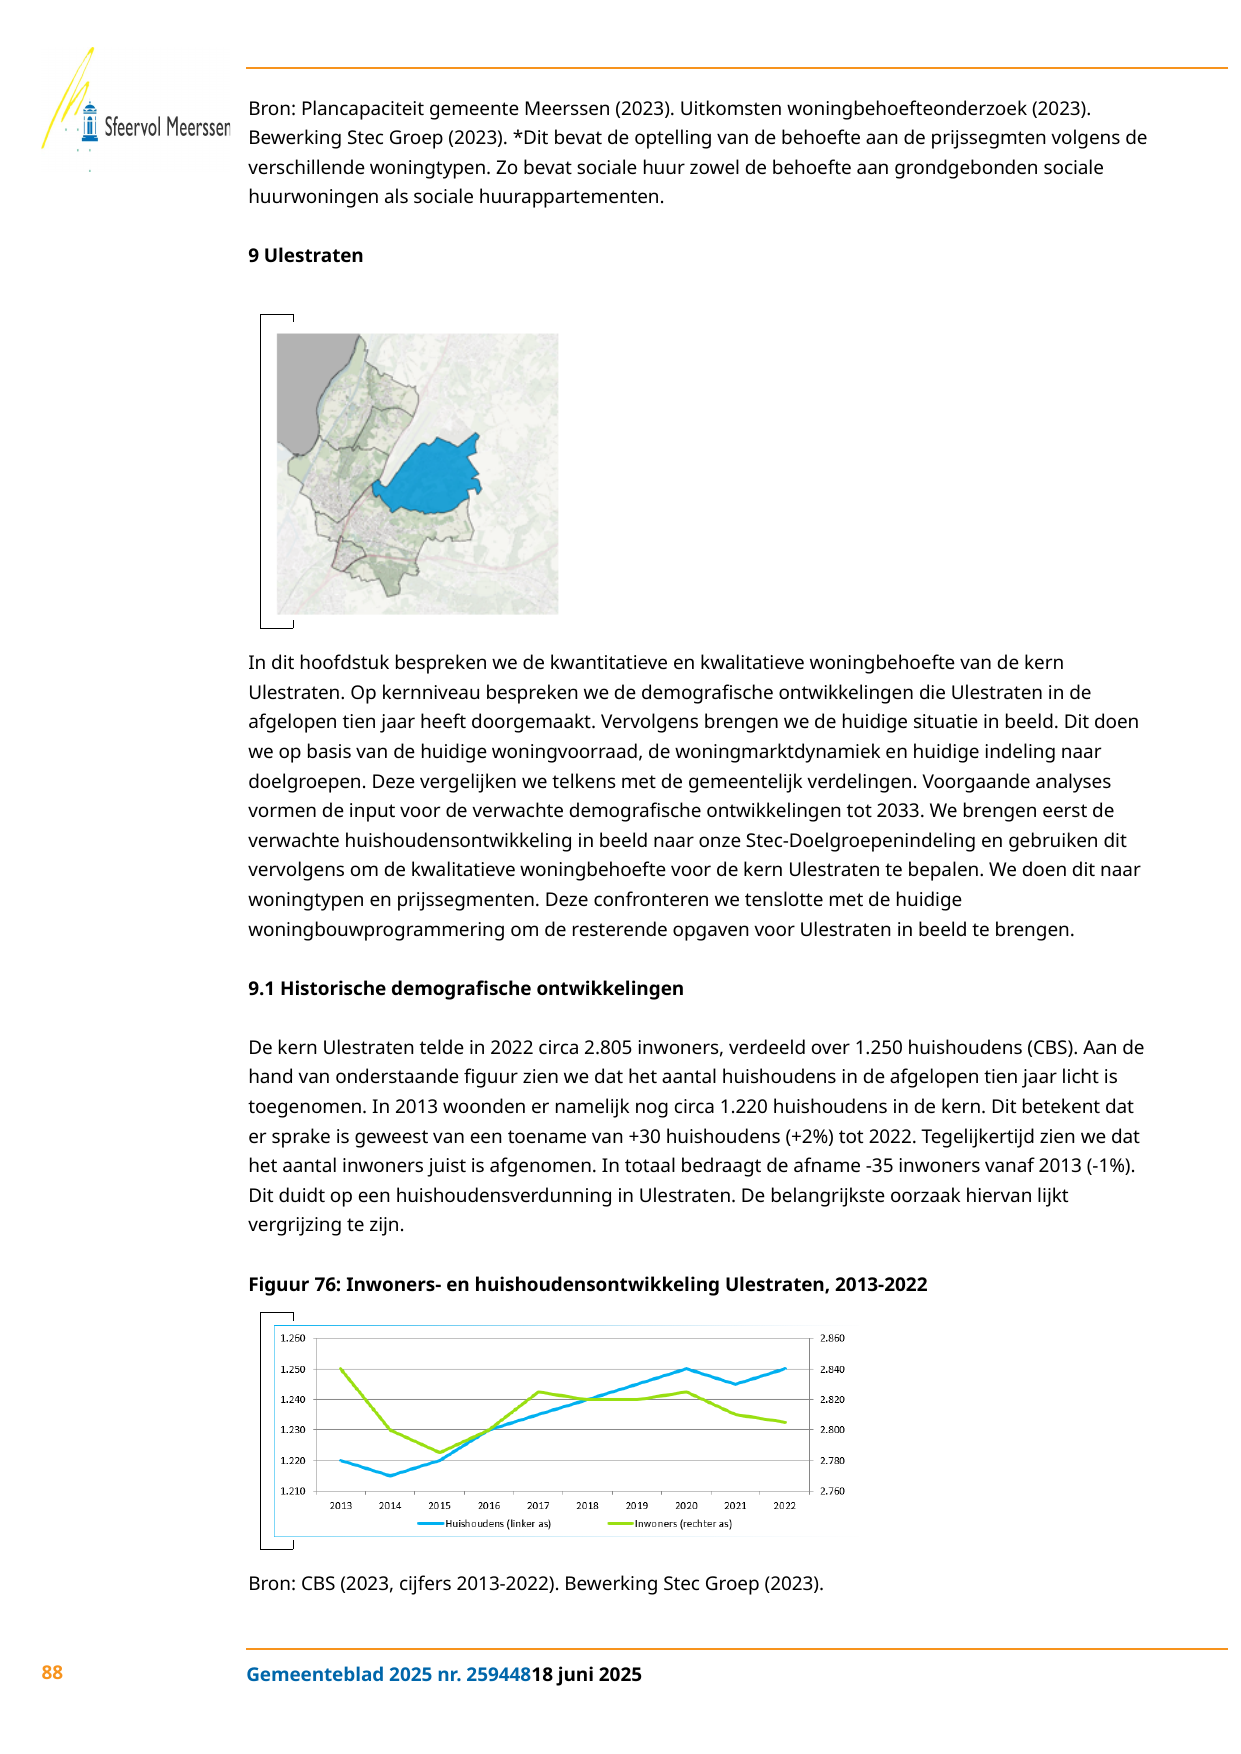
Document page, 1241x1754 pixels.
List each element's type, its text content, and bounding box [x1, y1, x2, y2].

text 9.1 Historische demografische ontwikkelingen [248, 975, 1152, 1001]
picture [268, 322, 565, 620]
text Figuur 76: Inwoners- en huishoudensontwikkeling Ulestraten, 2013-2022 [248, 1271, 1152, 1296]
text Bron: Plancapaciteit gemeente Meerssen (2023). Uitkomsten woningbehoefteonderzoek (2023). Bewerking Stec Groep (2023). *Dit bevat de optelling van de behoefte aan de prijssegmten volgens de verschillende woningtypen. Zo bevat sociale huur zowel de behoefte aan grondgebonden sociale huurwoningen als sociale huurappartementen. [248, 95, 1152, 209]
text 9 Ulestraten [248, 243, 1152, 268]
picture [268, 1321, 860, 1540]
picture [41, 47, 231, 172]
text In dit hoofdstuk bespreken we de kwantitatieve en kwalitatieve woningbehoefte van de kern Ulestraten. Op kernniveau bespreken we de demografische ontwikkelingen die Ulestraten in de afgelopen tien jaar heeft doorgemaakt. Vervolgens brengen we de huidige situatie in beeld. Dit doen we op basis van de huidige woningvoorraad, de woningmarktdynamiek en huidige indeling naar doelgroepen. Deze vergelijken we telkens met de gemeentelijk verdelingen. Voorgaande analyses vormen de input voor de verwachte demografische ontwikkelingen tot 2033. We brengen eerst de verwachte huishoudensontwikkeling in beeld naar onze Stec-Doelgroepenindeling en gebruiken dit vervolgens om de kwalitatieve woningbehoefte voor de kern Ulestraten te bepalen. We doen dit naar woningtypen en prijssegmenten. Deze confronteren we tenslotte met de huidige woningbouwprogrammering om de resterende opgaven voor Ulestraten in beeld te brengen. [248, 649, 1152, 941]
text De kern Ulestraten telde in 2022 circa 2.805 inwoners, verdeeld over 1.250 huishoudens (CBS). Aan de hand van onderstaande figuur zien we dat het aantal huishoudens in de afgelopen tien jaar licht is toegenomen. In 2013 woonden er namelijk nog circa 1.220 huishoudens in de kern. Dit betekent dat er sprake is geweest van een toename van +30 huishoudens (+2%) tot 2022. Tegelijkertijd zien we dat het aantal inwoners juist is afgenomen. In totaal bedraagt de afname -35 inwoners vanaf 2013 (-1%). Dit duidt op een huishoudensverdunning in Ulestraten. De belangrijkste oorzaak hiervan lijkt vergrijzing te zijn. [248, 1034, 1152, 1237]
text Bron: CBS (2023, cijfers 2013-2022). Bewerking Stec Groep (2023). [248, 1570, 1152, 1596]
